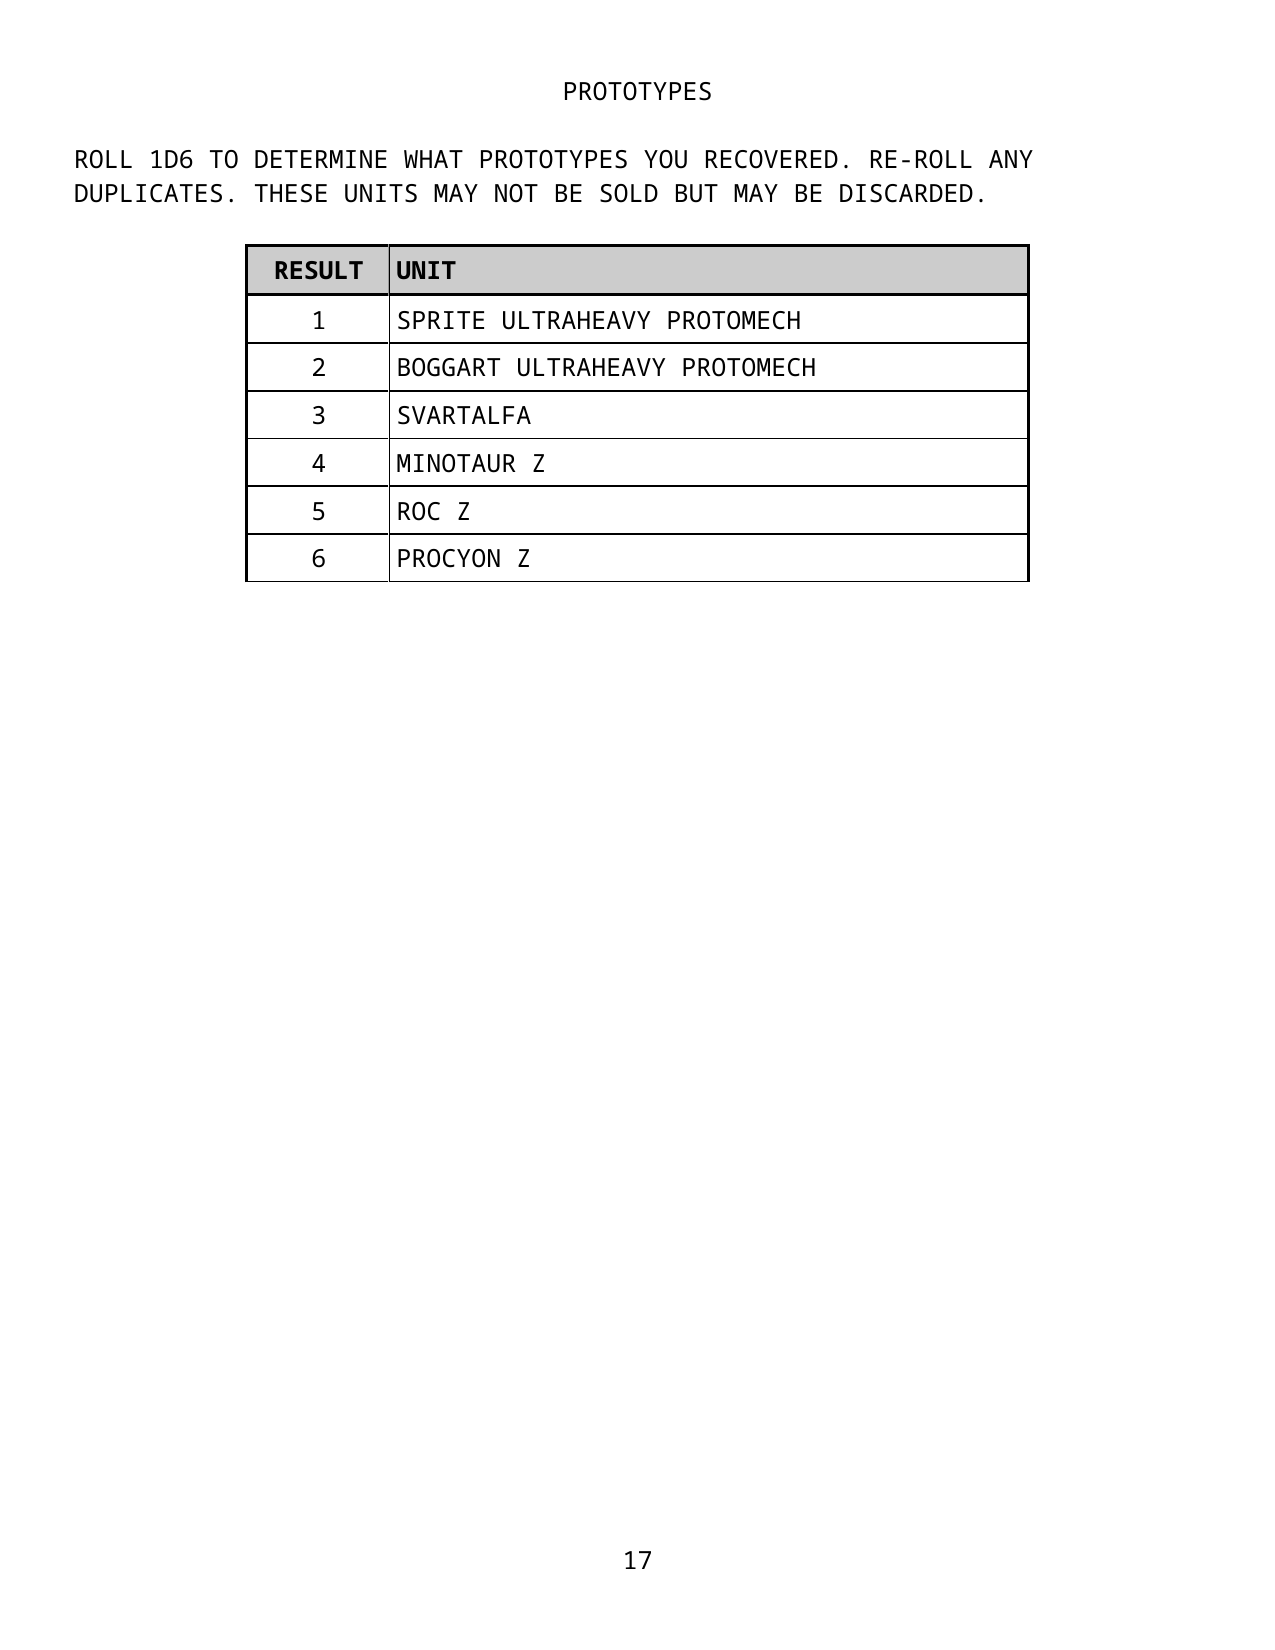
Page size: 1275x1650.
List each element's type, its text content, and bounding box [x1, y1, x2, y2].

table_cell 6 [248, 535, 388, 581]
table_cell 3 [248, 392, 388, 438]
table_header RESULT [248, 247, 388, 293]
table_cell ROC Z [390, 487, 1027, 533]
table_cell 2 [248, 344, 388, 390]
table_cell BOGGART ULTRAHEAVY PROTOMECH [390, 344, 1027, 390]
table_cell 1 [248, 296, 388, 342]
table_cell SPRITE ULTRAHEAVY PROTOMECH [390, 296, 1027, 342]
table_cell PROCYON Z [390, 535, 1027, 581]
text ROLL 1D6 TO DETERMINE WHAT PROTOTYPES YOU RECOVERED. RE-ROLL ANY DUPLICATES. THESE UNITS MAY NOT BE SOLD BUT MAY BE DISCARDED. [73, 142, 1201, 210]
table_cell 5 [248, 487, 388, 533]
table_cell MINOTAUR Z [390, 439, 1027, 485]
table_header UNIT [390, 247, 1027, 293]
subtitle PROTOTYPES [73, 73, 1201, 108]
table_cell 4 [248, 439, 388, 485]
table_cell SVARTALFA [390, 392, 1027, 438]
